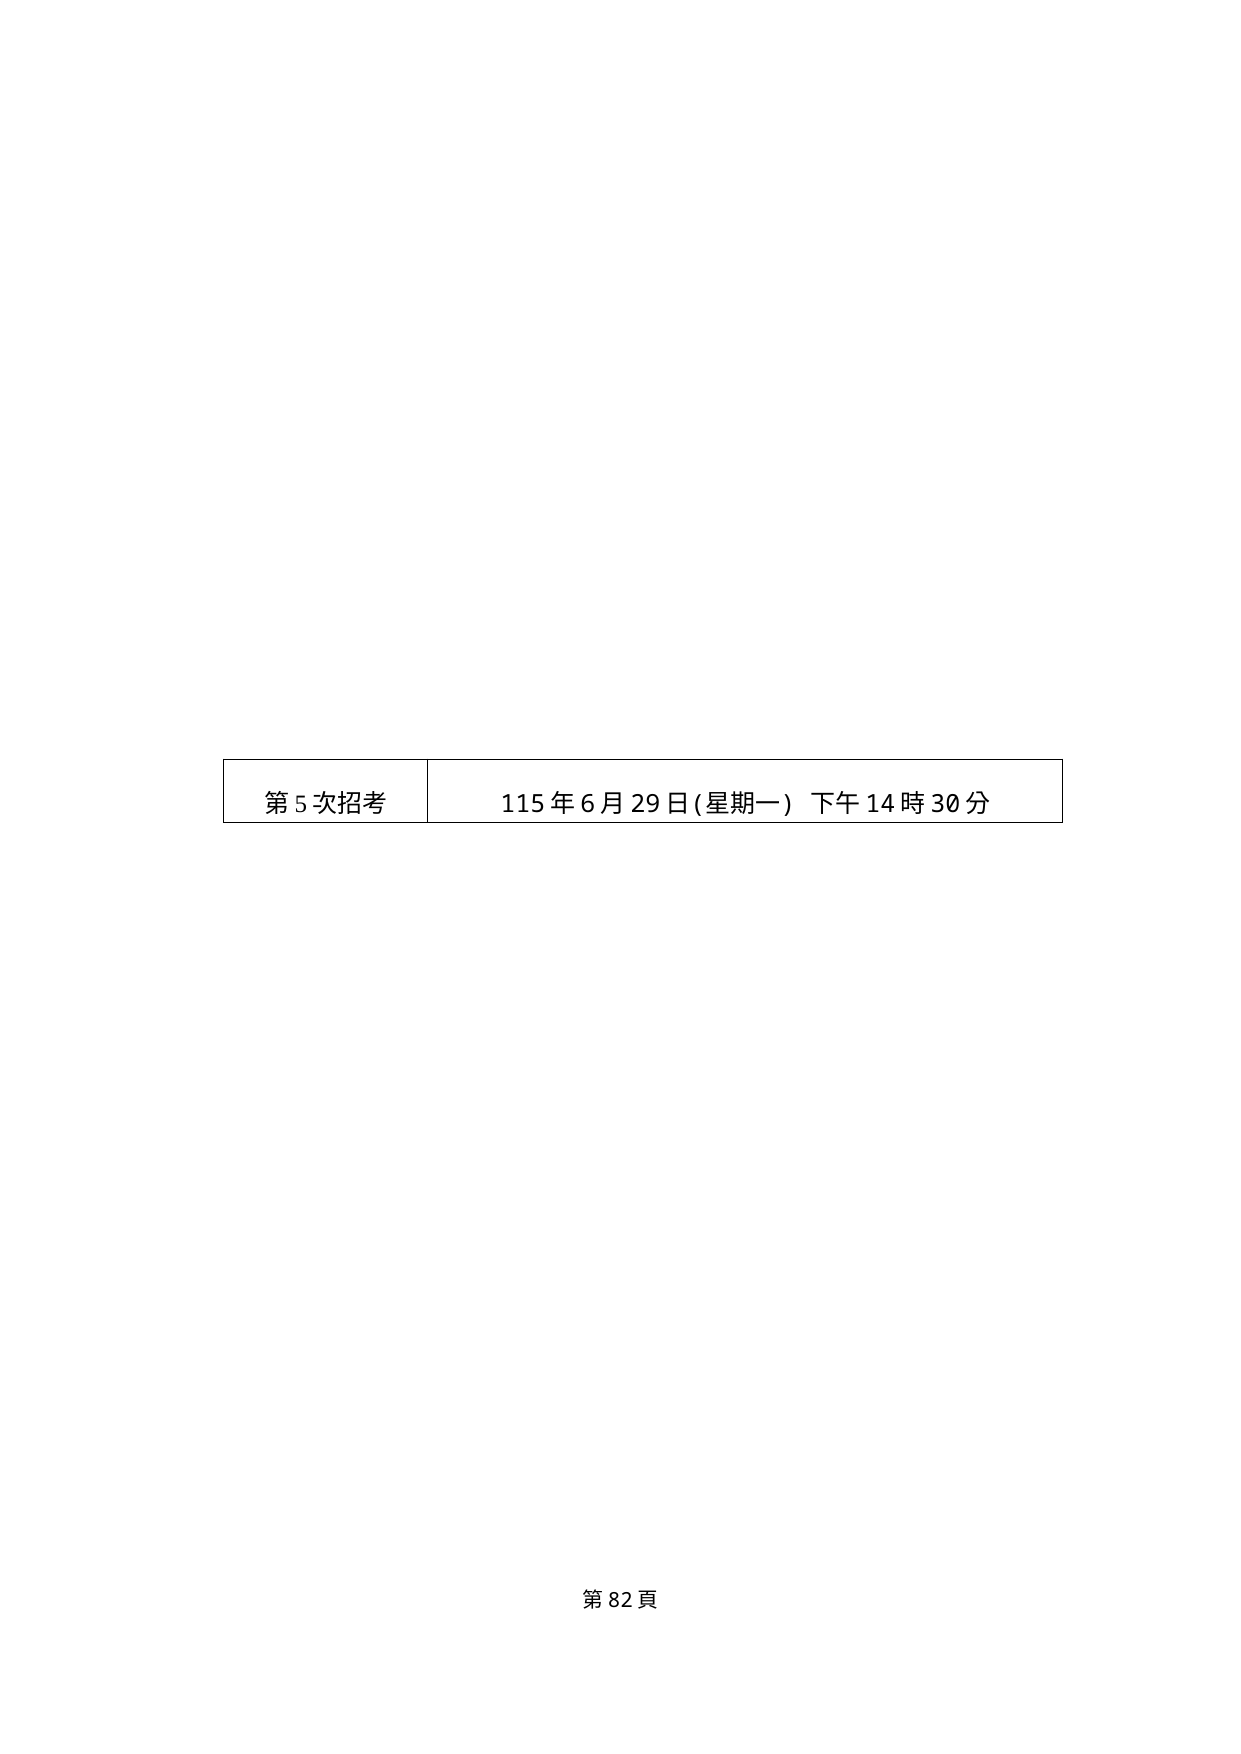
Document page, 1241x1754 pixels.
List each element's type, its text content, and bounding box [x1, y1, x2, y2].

table_cell 第5次招考 [224, 760, 427, 822]
table_cell 115年6月29日(星期一) 下午14時30分 [428, 760, 1062, 822]
